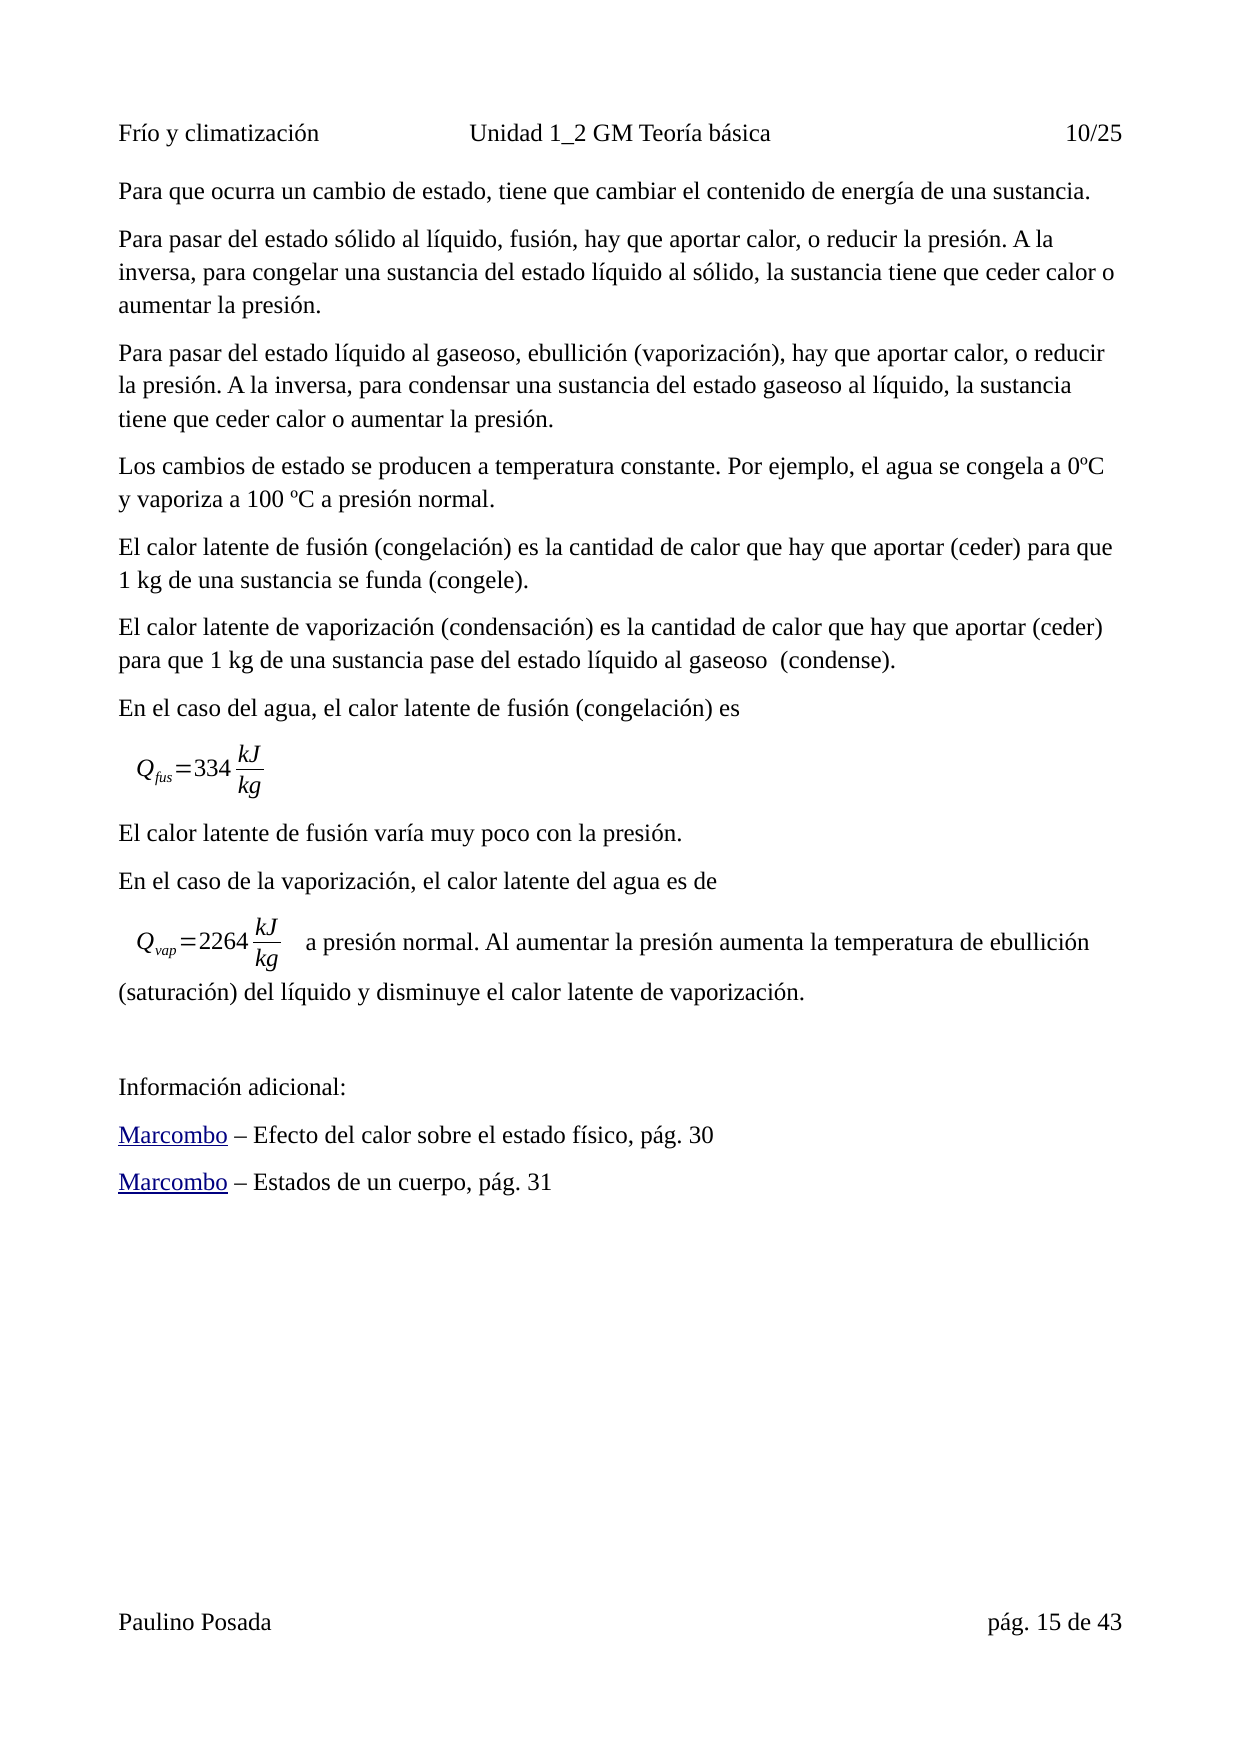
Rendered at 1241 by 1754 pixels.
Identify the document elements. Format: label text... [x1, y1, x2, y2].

text Marcombo – Efecto del calor sobre el estado físico, pág. 30 [118, 1120, 1122, 1148]
text Información adicional: [118, 1072, 1122, 1101]
text Marcombo – Estados de un cuerpo, pág. 31 [118, 1167, 1122, 1196]
text Los cambios de estado se producen a temperatura constante. Por ejemplo, el agua se congela a 0ºC y vaporiza a 100 ºC a presión normal. [118, 451, 1122, 513]
text Para pasar del estado sólido al líquido, fusión, hay que aportar calor, o reducir la presión. A la inversa, para congelar una sustancia del estado líquido al sólido, la sustancia tiene que ceder calor o aumentar la presión. [118, 224, 1122, 319]
text El calor latente de fusión varía muy poco con la presión. [118, 818, 1122, 847]
text Para pasar del estado líquido al gaseoso, ebullición (vaporización), hay que aportar calor, o reducir la presión. A la inversa, para condensar una sustancia del estado gaseoso al líquido, la sustancia tiene que ceder calor o aumentar la presión. [118, 338, 1122, 432]
text En el caso del agua, el calor latente de fusión (congelación) es [118, 693, 1122, 722]
text El calor latente de fusión (congelación) es la cantidad de calor que hay que aportar (ceder) para que 1 kg de una sustancia se funda (congele). [118, 532, 1122, 594]
text a presión normal. Al aumentar la presión aumenta la temperatura de ebullición (saturación) del líquido y disminuye el calor latente de vaporización. [118, 914, 1122, 1006]
text Para que ocurra un cambio de estado, tiene que cambiar el contenido de energía de una sustancia. [118, 176, 1122, 205]
text En el caso de la vaporización, el calor latente del agua es de [118, 866, 1122, 895]
text El calor latente de vaporización (condensación) es la cantidad de calor que hay que aportar (ceder) para que 1 kg de una sustancia pase del estado líquido al gaseoso (condense). [118, 612, 1122, 674]
